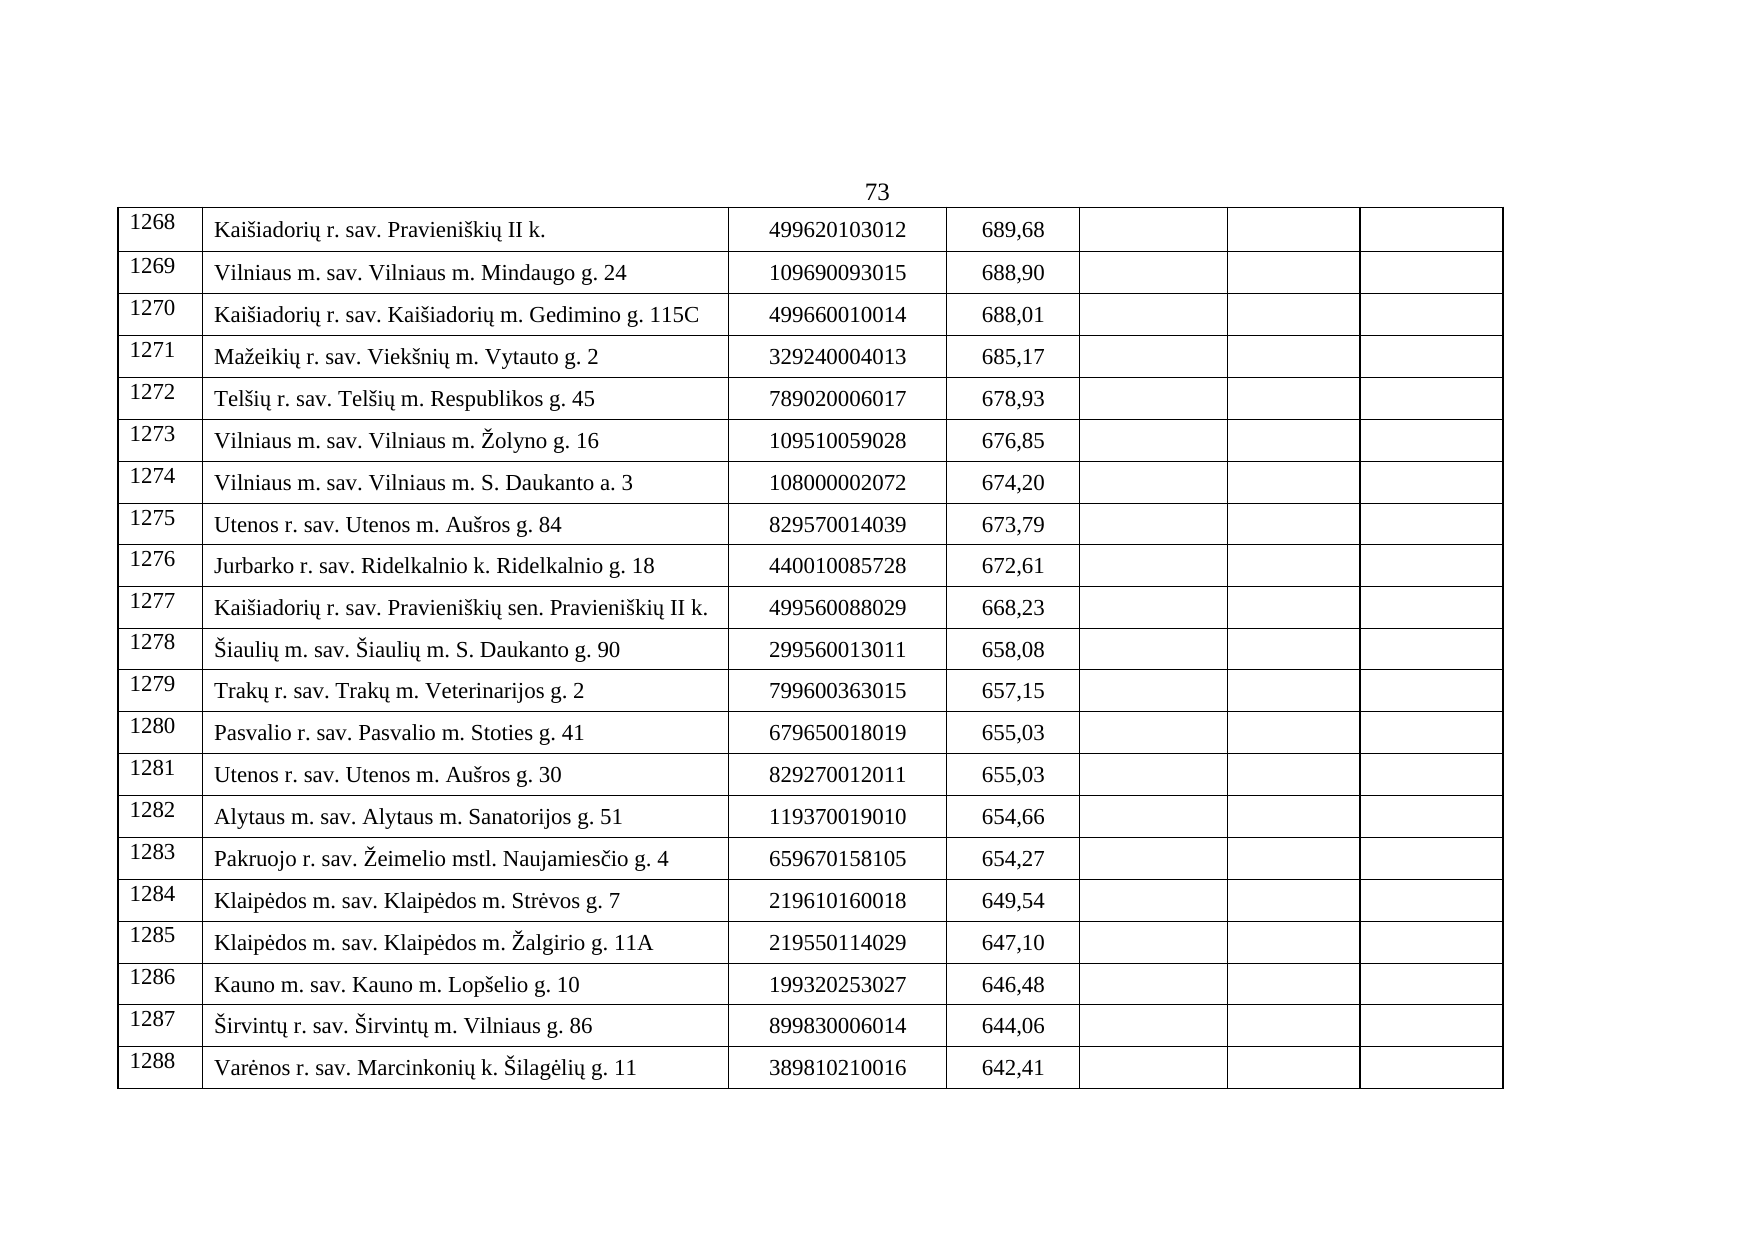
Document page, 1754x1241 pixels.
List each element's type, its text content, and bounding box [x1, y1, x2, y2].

table_cell [1228, 670, 1359, 711]
table_cell [1361, 712, 1502, 753]
table_cell Kaišiadorių r. sav. Pravieniškių sen. Pravieniškių II k. [203, 587, 728, 627]
table_cell Šiaulių m. sav. Šiaulių m. S. Daukanto g. 90 [203, 629, 728, 669]
table_cell 649,54 [947, 880, 1079, 921]
table_cell [1361, 208, 1502, 251]
table_cell 647,10 [947, 922, 1079, 962]
table_cell 329240004013 [729, 336, 946, 377]
table_cell 1273 [119, 420, 202, 461]
table_cell 1288 [119, 1047, 202, 1088]
table_cell 789020006017 [729, 378, 946, 419]
table_cell 1268 [119, 208, 202, 251]
table_cell 1277 [119, 587, 202, 627]
table_cell Alytaus m. sav. Alytaus m. Sanatorijos g. 51 [203, 796, 728, 837]
table_cell 108000002072 [729, 462, 946, 502]
table_cell [1361, 1047, 1502, 1088]
table_cell 658,08 [947, 629, 1079, 669]
table_cell Kaišiadorių r. sav. Kaišiadorių m. Gedimino g. 115C [203, 294, 728, 335]
table_cell 499560088029 [729, 587, 946, 627]
table_cell [1361, 545, 1502, 586]
table_cell 655,03 [947, 712, 1079, 753]
table_cell [1361, 922, 1502, 962]
table_cell Utenos r. sav. Utenos m. Aušros g. 30 [203, 754, 728, 795]
table_cell [1080, 587, 1227, 627]
table_cell 1281 [119, 754, 202, 795]
table_cell 1283 [119, 838, 202, 879]
table_cell [1361, 294, 1502, 335]
table_cell [1361, 252, 1502, 293]
table_cell 1280 [119, 712, 202, 753]
table_cell [1228, 420, 1359, 461]
table_cell [1080, 838, 1227, 879]
table_cell 1271 [119, 336, 202, 377]
table_cell 1278 [119, 629, 202, 669]
table_cell [1080, 1047, 1227, 1088]
table_cell [1361, 670, 1502, 711]
table_cell [1361, 1005, 1502, 1046]
table_cell Vilniaus m. sav. Vilniaus m. Mindaugo g. 24 [203, 252, 728, 293]
table_cell [1080, 378, 1227, 419]
table_cell [1361, 462, 1502, 502]
table_cell 1286 [119, 964, 202, 1004]
table_cell [1361, 336, 1502, 377]
table_cell 1274 [119, 462, 202, 502]
table_cell [1080, 880, 1227, 921]
table_cell Varėnos r. sav. Marcinkonių k. Šilagėlių g. 11 [203, 1047, 728, 1088]
table_cell [1228, 336, 1359, 377]
table_cell [1228, 294, 1359, 335]
table_cell [1080, 420, 1227, 461]
table_cell 1272 [119, 378, 202, 419]
table_cell 644,06 [947, 1005, 1079, 1046]
table_cell [1228, 796, 1359, 837]
table_cell 109690093015 [729, 252, 946, 293]
table_cell Širvintų r. sav. Širvintų m. Vilniaus g. 86 [203, 1005, 728, 1046]
table_cell [1080, 712, 1227, 753]
table_cell Jurbarko r. sav. Ridelkalnio k. Ridelkalnio g. 18 [203, 545, 728, 586]
table_cell [1080, 922, 1227, 962]
table_cell 657,15 [947, 670, 1079, 711]
table_cell 654,66 [947, 796, 1079, 837]
table_cell Klaipėdos m. sav. Klaipėdos m. Žalgirio g. 11A [203, 922, 728, 962]
table_cell 673,79 [947, 504, 1079, 544]
table_cell 499660010014 [729, 294, 946, 335]
table_cell 646,48 [947, 964, 1079, 1004]
table_cell 676,85 [947, 420, 1079, 461]
table_cell 1270 [119, 294, 202, 335]
table_cell [1080, 670, 1227, 711]
table_cell [1361, 796, 1502, 837]
table_cell 1282 [119, 796, 202, 837]
table_cell 299560013011 [729, 629, 946, 669]
table_cell 674,20 [947, 462, 1079, 502]
table_cell 1275 [119, 504, 202, 544]
table_cell [1228, 504, 1359, 544]
table_cell 109510059028 [729, 420, 946, 461]
table_cell 119370019010 [729, 796, 946, 837]
table_cell Utenos r. sav. Utenos m. Aušros g. 84 [203, 504, 728, 544]
table_cell [1228, 1005, 1359, 1046]
table_cell [1228, 629, 1359, 669]
table_cell 389810210016 [729, 1047, 946, 1088]
table_cell [1080, 504, 1227, 544]
table_cell [1228, 587, 1359, 627]
table_cell [1080, 336, 1227, 377]
table_cell [1228, 462, 1359, 502]
table_cell 668,23 [947, 587, 1079, 627]
table_cell 685,17 [947, 336, 1079, 377]
table_cell [1361, 378, 1502, 419]
table_cell [1361, 964, 1502, 1004]
table_cell 689,68 [947, 208, 1079, 251]
table_cell [1080, 629, 1227, 669]
table_cell [1080, 294, 1227, 335]
table_cell 672,61 [947, 545, 1079, 586]
table_cell 655,03 [947, 754, 1079, 795]
table_cell Vilniaus m. sav. Vilniaus m. Žolyno g. 16 [203, 420, 728, 461]
table_cell 899830006014 [729, 1005, 946, 1046]
table_cell 1285 [119, 922, 202, 962]
table_cell Kaišiadorių r. sav. Pravieniškių II k. [203, 208, 728, 251]
table_cell [1361, 420, 1502, 461]
table_cell 219610160018 [729, 880, 946, 921]
table_cell [1080, 1005, 1227, 1046]
table_cell [1080, 796, 1227, 837]
table_cell [1228, 208, 1359, 251]
table_cell Pakruojo r. sav. Žeimelio mstl. Naujamiesčio g. 4 [203, 838, 728, 879]
table_cell [1361, 587, 1502, 627]
table_cell 219550114029 [729, 922, 946, 962]
table_cell 1276 [119, 545, 202, 586]
table_cell [1080, 462, 1227, 502]
table_cell [1228, 754, 1359, 795]
table_cell 1284 [119, 880, 202, 921]
table_cell 829570014039 [729, 504, 946, 544]
table_cell [1361, 629, 1502, 669]
table_cell Trakų r. sav. Trakų m. Veterinarijos g. 2 [203, 670, 728, 711]
table_cell 499620103012 [729, 208, 946, 251]
table_cell Pasvalio r. sav. Pasvalio m. Stoties g. 41 [203, 712, 728, 753]
table_cell Klaipėdos m. sav. Klaipėdos m. Strėvos g. 7 [203, 880, 728, 921]
table_cell 1269 [119, 252, 202, 293]
table_cell [1228, 964, 1359, 1004]
table_cell 659670158105 [729, 838, 946, 879]
table_cell [1361, 754, 1502, 795]
table_cell Vilniaus m. sav. Vilniaus m. S. Daukanto a. 3 [203, 462, 728, 502]
table_cell [1228, 252, 1359, 293]
table_cell [1361, 838, 1502, 879]
table_cell 199320253027 [729, 964, 946, 1004]
table_cell [1080, 964, 1227, 1004]
table_cell [1228, 922, 1359, 962]
table_cell [1228, 1047, 1359, 1088]
table_cell Telšių r. sav. Telšių m. Respublikos g. 45 [203, 378, 728, 419]
table_cell 799600363015 [729, 670, 946, 711]
table_cell [1080, 252, 1227, 293]
table_cell 440010085728 [729, 545, 946, 586]
table_cell [1228, 838, 1359, 879]
table_cell 679650018019 [729, 712, 946, 753]
table_cell 1279 [119, 670, 202, 711]
table_cell [1228, 712, 1359, 753]
table_cell [1228, 545, 1359, 586]
table_cell 688,01 [947, 294, 1079, 335]
table_cell 642,41 [947, 1047, 1079, 1088]
table_cell 829270012011 [729, 754, 946, 795]
table_cell [1228, 880, 1359, 921]
table_cell 1287 [119, 1005, 202, 1046]
table_cell 654,27 [947, 838, 1079, 879]
table_cell Kauno m. sav. Kauno m. Lopšelio g. 10 [203, 964, 728, 1004]
table_cell [1080, 208, 1227, 251]
table_cell [1080, 754, 1227, 795]
table_cell [1361, 880, 1502, 921]
table_cell Mažeikių r. sav. Viekšnių m. Vytauto g. 2 [203, 336, 728, 377]
table_cell [1080, 545, 1227, 586]
table_cell 678,93 [947, 378, 1079, 419]
table_cell [1361, 504, 1502, 544]
table_cell [1228, 378, 1359, 419]
table_cell 688,90 [947, 252, 1079, 293]
